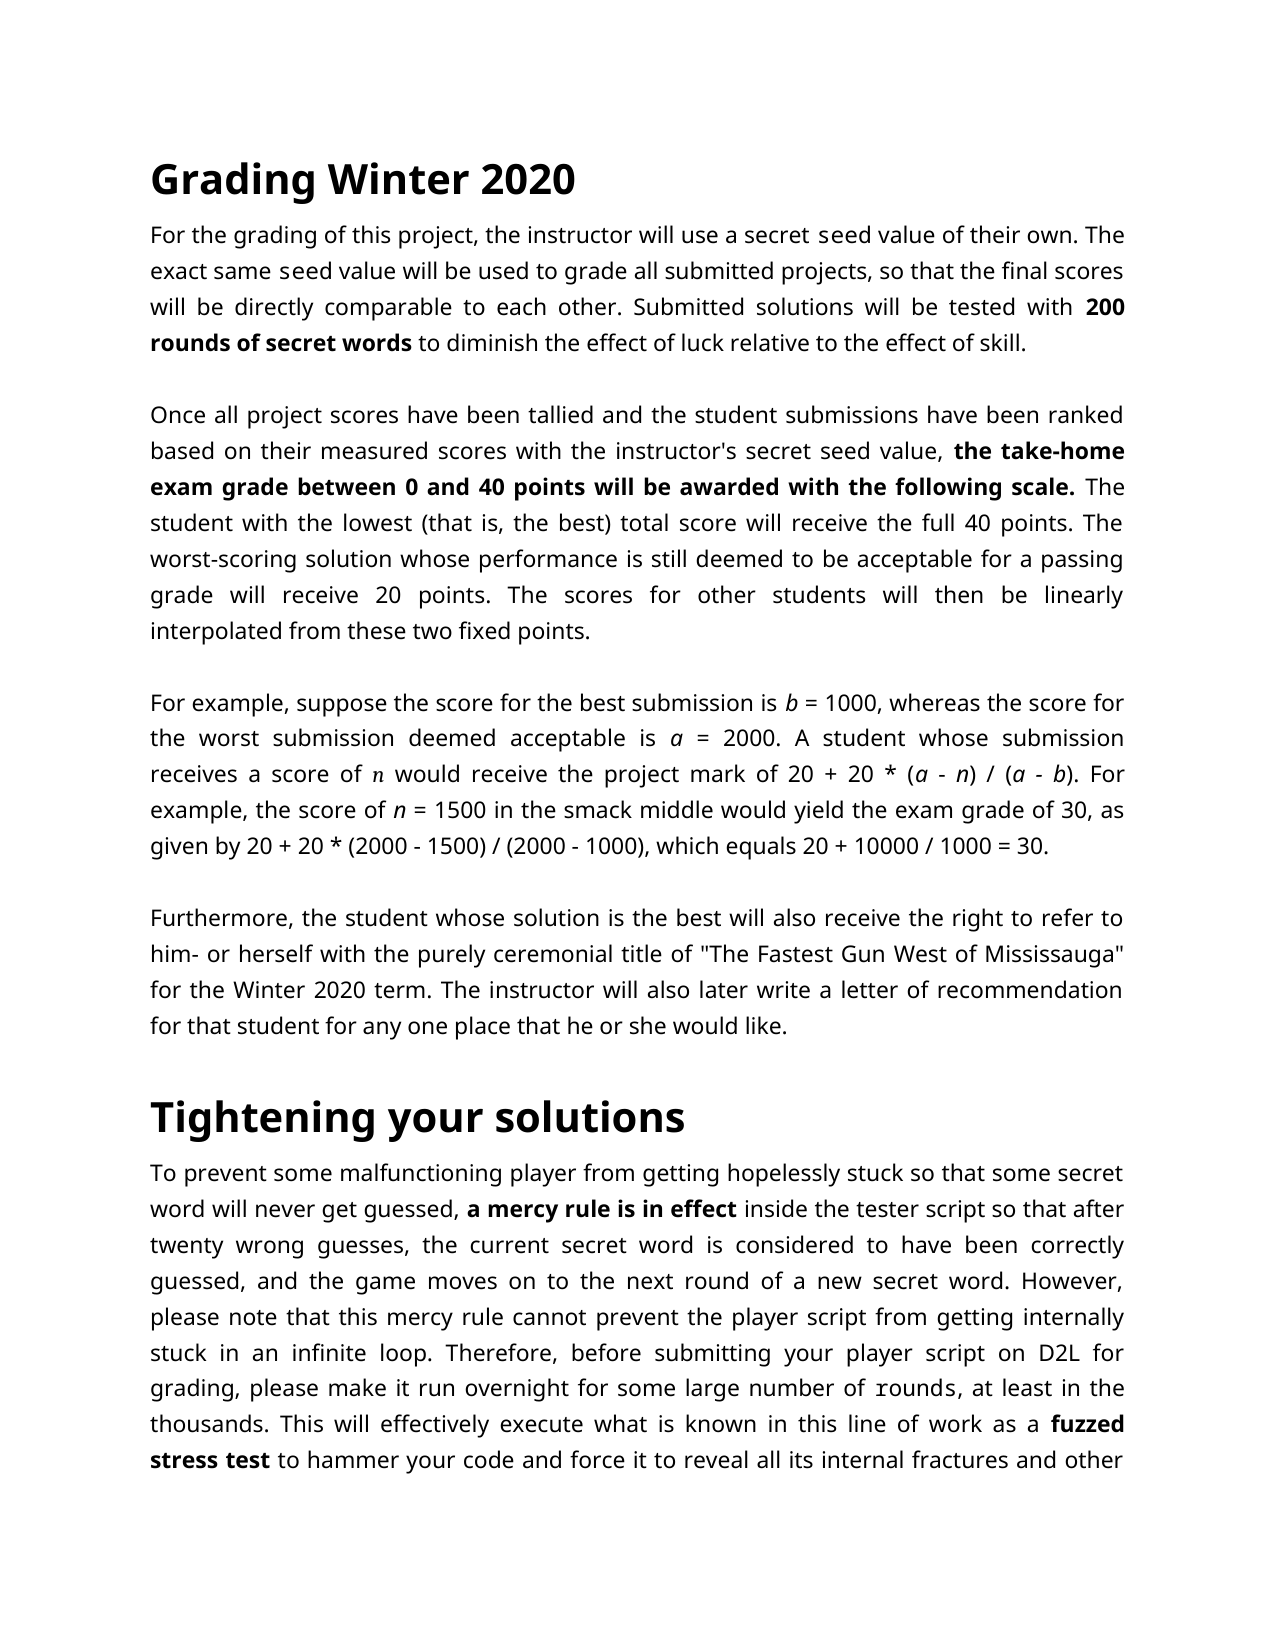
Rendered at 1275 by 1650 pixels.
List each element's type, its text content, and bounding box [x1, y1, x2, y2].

subtitle Grading Winter 2020 [150, 150, 1125, 207]
subtitle Tightening your solutions [150, 1087, 1125, 1144]
text For example, suppose the score for the best submission is b = 1000, whereas the score for the worst submission deemed acceptable is a = 2000. A student whose submission receives a score of n would receive the project mark of 20 + 20 * (a - n) / (a - b). For example, the score of n = 1500 in the smack middle would yield the exam grade of 30, as given by 20 + 20 * (2000 - 1500) / (2000 - 1000), which equals 20 + 10000 / 1000 = 30. [150, 686, 1125, 861]
text To prevent some malfunctioning player from getting hopelessly stuck so that some secret word will never get guessed, a mercy rule is in effect inside the tester script so that after twenty wrong guesses, the current secret word is considered to have been correctly guessed, and the game moves on to the next round of a new secret word. However, please note that this mercy rule cannot prevent the player script from getting internally stuck in an infinite loop. Therefore, before submitting your player script on D2L for grading, please make it run overnight for some large number of rounds, at least in the thousands. This will effectively execute what is known in this line of work as a fuzzed stress test to hammer your code and force it to reveal all its internal fractures and other [150, 1157, 1125, 1476]
text For the grading of this project, the instructor will use a secret seed value of their own. The exact same seed value will be used to grade all submitted projects, so that the final scores will be directly comparable to each other. Submitted solutions will be tested with 200 rounds of secret words to diminish the effect of luck relative to the effect of skill. [150, 219, 1125, 358]
text Furthermore, the student whose solution is the best will also receive the right to refer to him- or herself with the purely ceremonial title of "The Fastest Gun West of Mississauga" for the Winter 2020 term. The instructor will also later write a letter of recommendation for that student for any one place that he or she would like. [150, 902, 1125, 1041]
text Once all project scores have been tallied and the student submissions have been ranked based on their measured scores with the instructor's secret seed value, the take-home exam grade between 0 and 40 points will be awarded with the following scale. The student with the lowest (that is, the best) total score will receive the full 40 points. The worst-scoring solution whose performance is still deemed to be acceptable for a passing grade will receive 20 points. The scores for other students will then be linearly interpolated from these two fixed points. [150, 399, 1125, 646]
